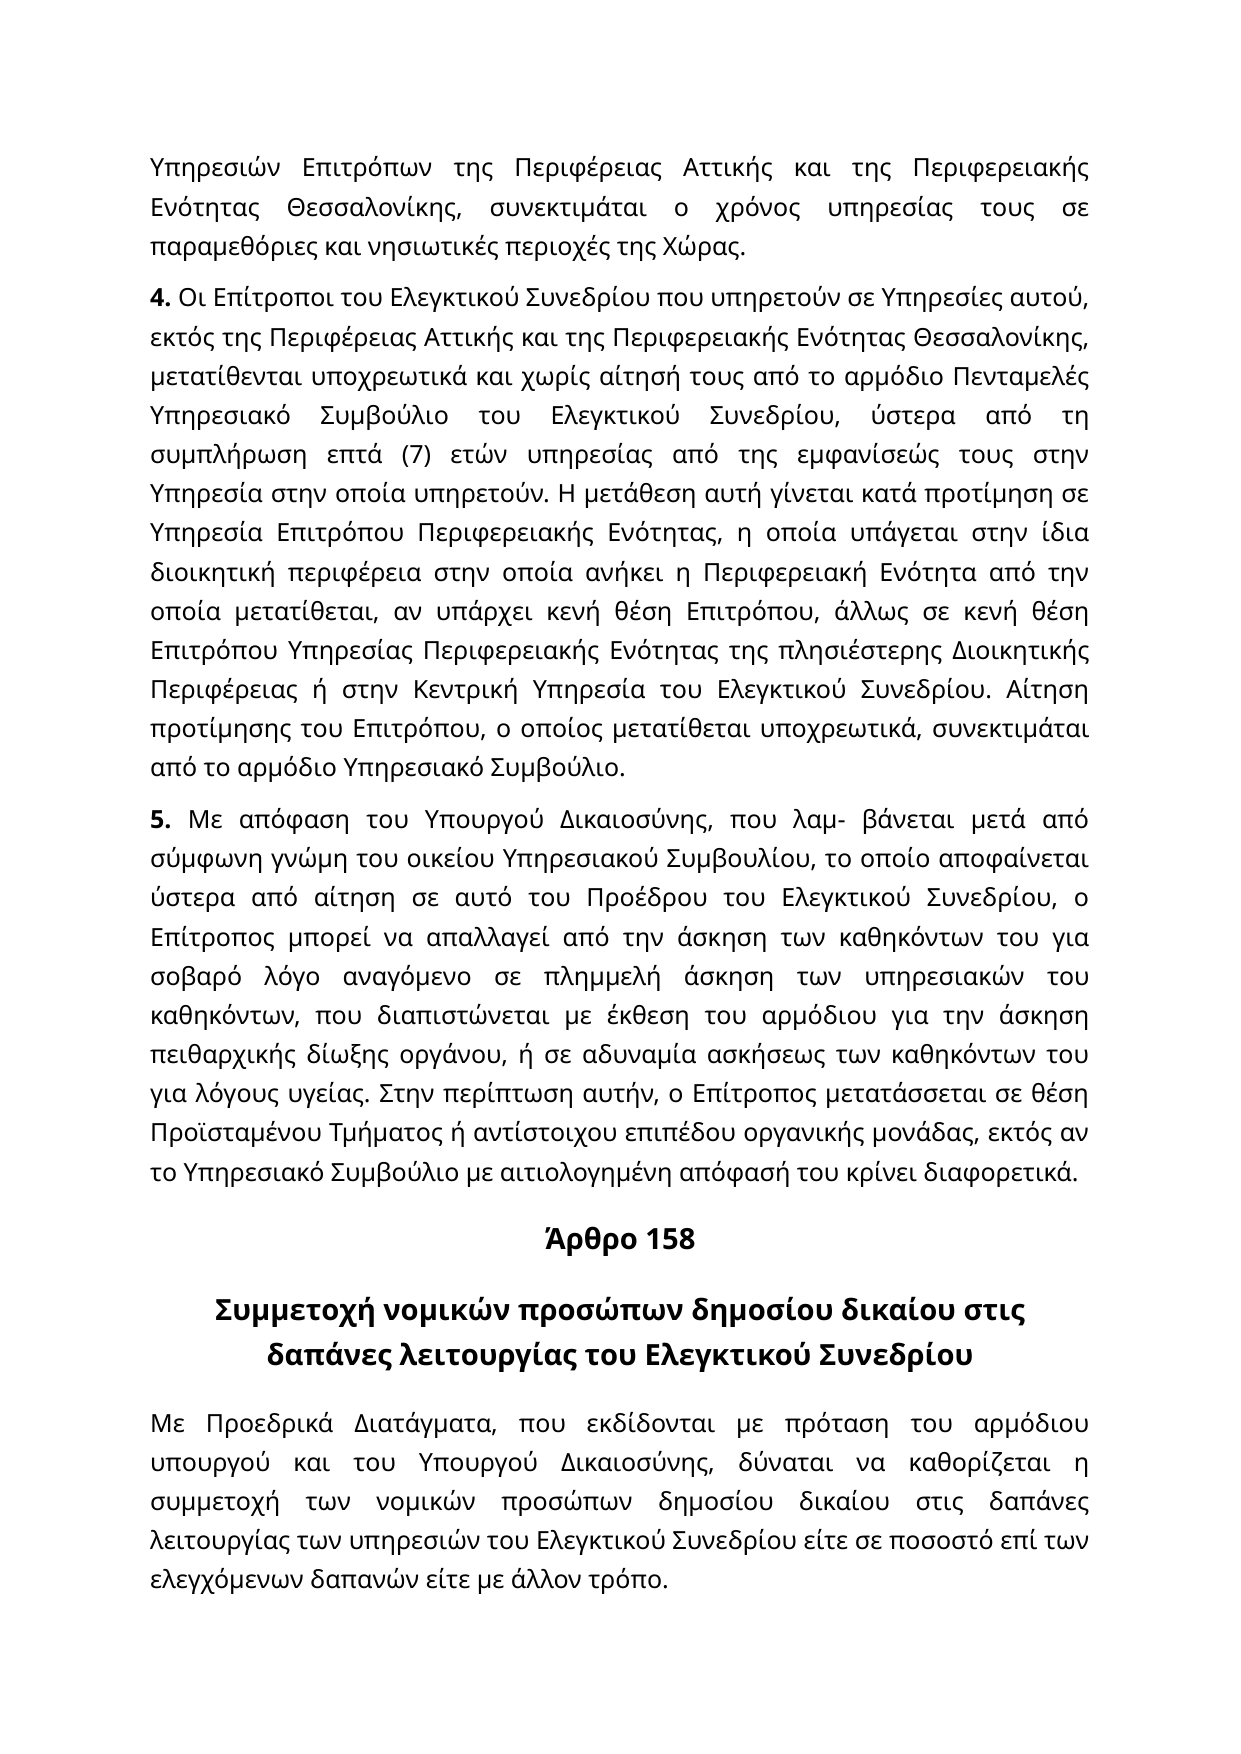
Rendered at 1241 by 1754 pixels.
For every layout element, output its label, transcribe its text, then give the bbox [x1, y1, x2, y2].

text 4. Οι Επίτροποι του Ελεγκτικού Συνεδρίου που υπηρετούν σε Υπηρεσίες αυτού, εκτός της Περιφέρειας Αττικής και της Περιφερειακής Ενότητας Θεσσαλονίκης, μετατίθενται υποχρεωτικά και χωρίς αίτησή τους από το αρμόδιο Πενταμελές Υπηρεσιακό Συμβούλιο του Ελεγκτικού Συνεδρίου, ύστερα από τη συμπλήρωση επτά (7) ετών υπηρεσίας από της εμφανίσεώς τους στην Υπηρεσία στην οποία υπηρετούν. Η μετάθεση αυτή γίνεται κατά προτίμηση σε Υπηρεσία Επιτρόπου Περιφερειακής Ενότητας, η οποία υπάγεται στην ίδια διοικητική περιφέρεια στην οποία ανήκει η Περιφερειακή Ενότητα από την οποία μετατίθεται, αν υπάρχει κενή θέση Επιτρόπου, άλλως σε κενή θέση Επιτρόπου Υπηρεσίας Περιφερειακής Ενότητας της πλησιέστερης Διοικητικής Περιφέρειας ή στην Κεντρική Υπηρεσία του Ελεγκτικού Συνεδρίου. Αίτηση προτίμησης του Επιτρόπου, ο οποίος μετατίθεται υποχρεωτικά, συνεκτιμάται από το αρμόδιο Υπηρεσιακό Συμβούλιο. [150, 280, 1090, 784]
text 5. Με απόφαση του Υπουργού Δικαιοσύνης, που λαμ- βάνεται μετά από σύμφωνη γνώμη του οικείου Υπηρεσιακού Συμβουλίου, το οποίο αποφαίνεται ύστερα από αίτηση σε αυτό του Προέδρου του Ελεγκτικού Συνεδρίου, ο Επίτροπος μπορεί να απαλλαγεί από την άσκηση των καθηκόντων του για σοβαρό λόγο αναγόμενο σε πλημμελή άσκηση των υπηρεσιακών του καθηκόντων, που διαπιστώνεται με έκθεση του αρμόδιου για την άσκηση πειθαρχικής δίωξης οργάνου, ή σε αδυναμία ασκήσεως των καθηκόντων του για λόγους υγείας. Στην περίπτωση αυτήν, ο Επίτροπος μετατάσσεται σε θέση Προϊσταμένου Τμήματος ή αντίστοιχου επιπέδου οργανικής μονάδας, εκτός αν το Υπηρεσιακό Συμβούλιο με αιτιολογημένη απόφασή του κρίνει διαφορετικά. [150, 802, 1090, 1188]
text Με Προεδρικά Διατάγματα, που εκδίδονται με πρόταση του αρμόδιου υπουργού και του Υπουργού Δικαιοσύνης, δύναται να καθορίζεται η συμμετοχή των νομικών προσώπων δημοσίου δικαίου στις δαπάνες λειτουργίας των υπηρεσιών του Ελεγκτικού Συνεδρίου είτε σε ποσοστό επί των ελεγχόμενων δαπανών είτε με άλλον τρόπο. [150, 1405, 1090, 1596]
text Υπηρεσιών Επιτρόπων της Περιφέρειας Αττικής και της Περιφερειακής Ενότητας Θεσσαλονίκης, συνεκτιμάται ο χρόνος υπηρεσίας τους σε παραμεθόριες και νησιωτικές περιοχές της Χώρας. [150, 150, 1090, 262]
subtitle Άρθρο 158 [150, 1218, 1090, 1258]
subtitle Συμμετοχή νομικών προσώπων δημοσίου δικαίου στις δαπάνες λειτουργίας του Ελεγκτικού Συνεδρίου [150, 1289, 1090, 1374]
